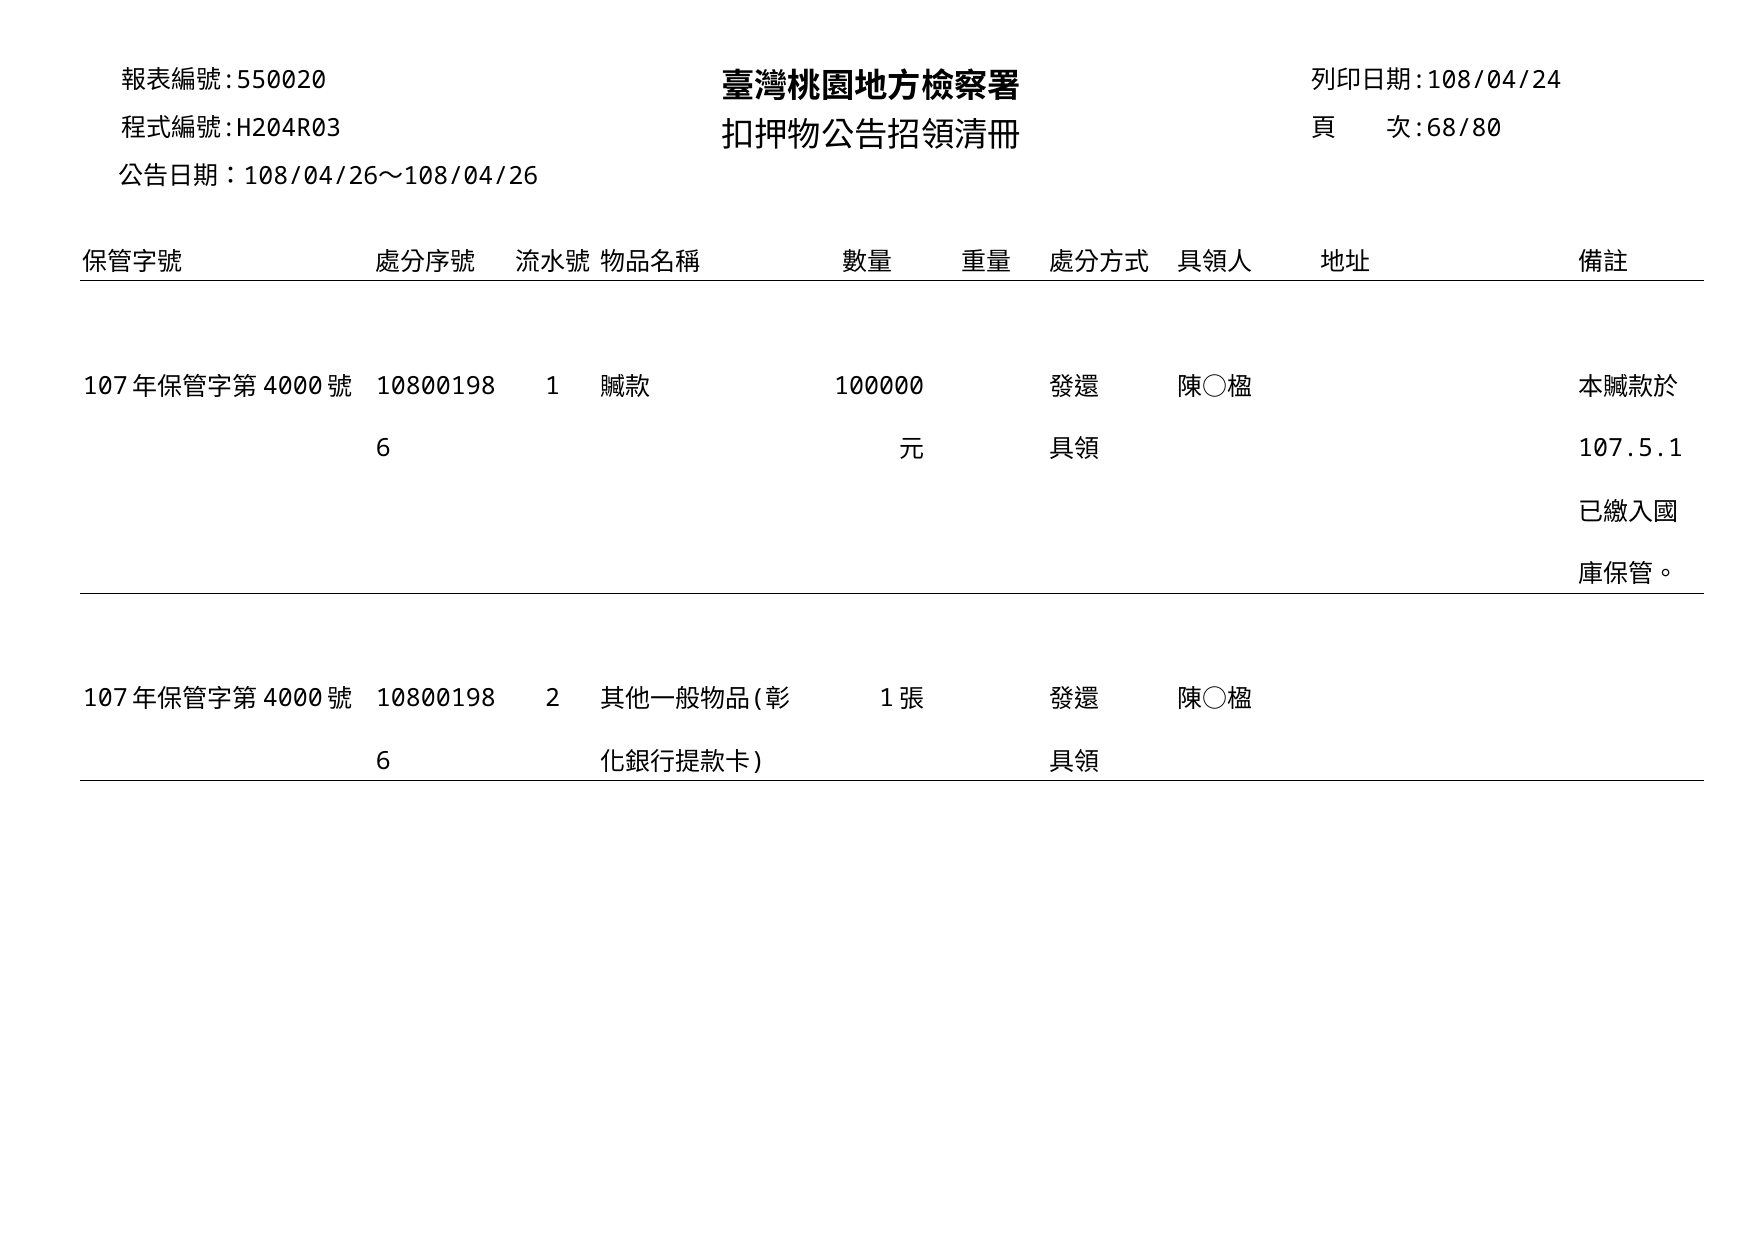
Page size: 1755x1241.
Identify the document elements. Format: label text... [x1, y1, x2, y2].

table_header 處分方式 [1046, 218, 1175, 280]
table_cell 107年保管字第4000號 [80, 281, 373, 593]
table_cell [1317, 594, 1575, 780]
table_header 保管字號 [80, 218, 373, 280]
table_cell [927, 281, 1046, 593]
table_header 具領人 [1175, 218, 1317, 280]
table_cell 108001986 [373, 594, 507, 780]
table_cell [927, 594, 1046, 780]
table_header 數量 [808, 218, 927, 280]
table_cell [1575, 594, 1704, 780]
table_header 地址 [1317, 218, 1575, 280]
table_cell 贓款 [597, 281, 807, 593]
table_header 物品名稱 [597, 218, 807, 280]
table_header 備註 [1575, 218, 1704, 280]
table_cell 1張 [808, 594, 927, 780]
table_cell 2 [507, 594, 597, 780]
table_cell 1 [507, 281, 597, 593]
table_cell 107年保管字第4000號 [80, 594, 373, 780]
table_cell 其他一般物品(彰化銀行提款卡) [597, 594, 807, 780]
table_cell 陳○楹 [1175, 594, 1317, 780]
table_cell [1317, 281, 1575, 593]
table_cell 108001986 [373, 281, 507, 593]
table_cell 發還 具領 [1046, 281, 1175, 593]
table_header 重量 [927, 218, 1046, 280]
table_header 流水號 [507, 218, 597, 280]
table_cell 本贓款於107.5.1已繳入國庫保管。 [1575, 281, 1704, 593]
table_cell 100000元 [808, 281, 927, 593]
table_cell 發還 具領 [1046, 594, 1175, 780]
table_cell 陳○楹 [1175, 281, 1317, 593]
table_header 處分序號 [373, 218, 507, 280]
